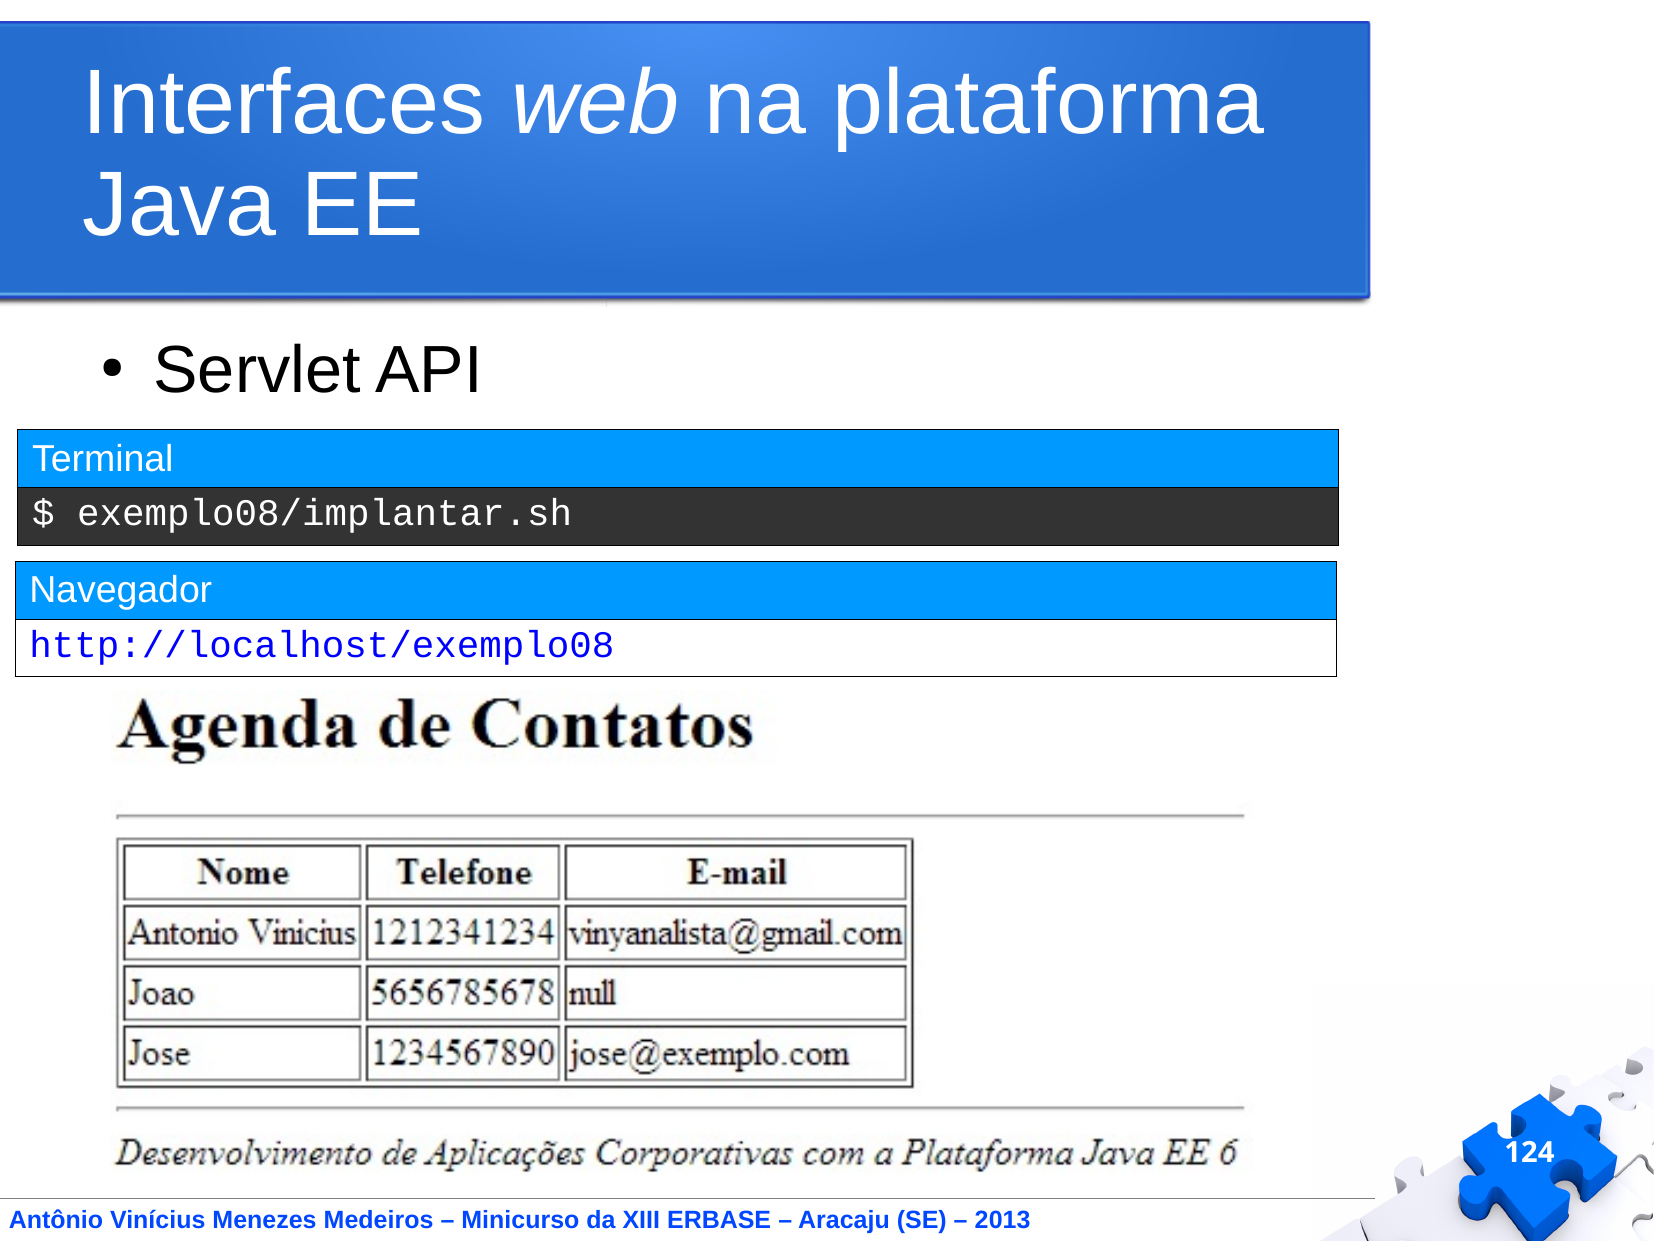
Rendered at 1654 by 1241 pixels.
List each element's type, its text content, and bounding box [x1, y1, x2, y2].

picture [1311, 983, 1654, 1241]
table_cell http://localhost/exemplo08 [16, 620, 1336, 676]
list Servlet API [82, 332, 1356, 1182]
table_header Navegador [16, 562, 1336, 619]
title Interfaces web na plataforma Java EE [82, 49, 1323, 257]
picture [0, 21, 1375, 307]
picture [110, 690, 1254, 1186]
table_header Terminal [18, 430, 1338, 487]
table_cell $ exemplo08/implantar.sh [18, 488, 1338, 545]
